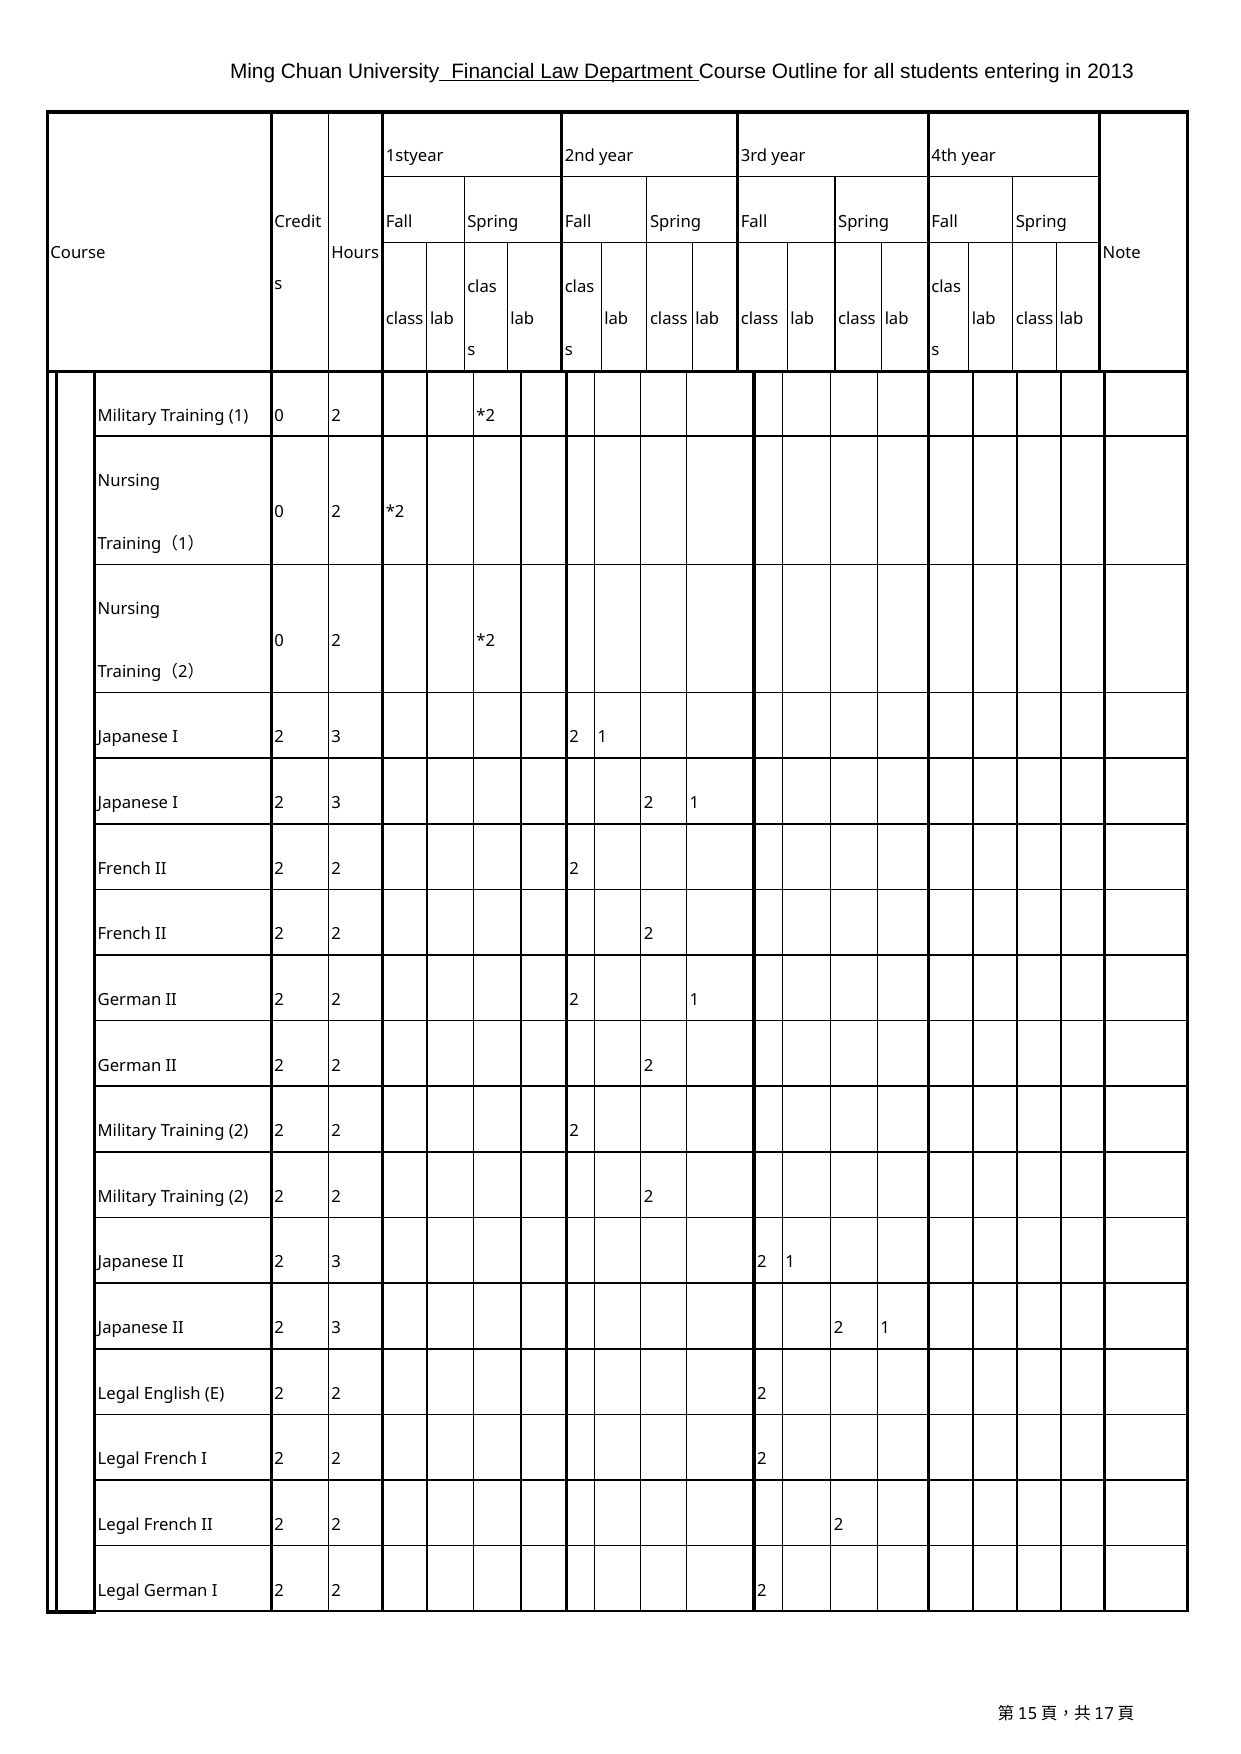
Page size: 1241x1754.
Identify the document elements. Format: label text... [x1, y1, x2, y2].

table_cell [687, 1087, 752, 1151]
table_cell 2 [273, 1350, 328, 1413]
table_cell lab [882, 243, 927, 370]
table_cell [1062, 1546, 1103, 1610]
table_cell 2 [273, 1546, 328, 1610]
table_cell [831, 825, 877, 888]
table_cell [974, 437, 1016, 563]
table_cell [1018, 759, 1060, 823]
table_cell [568, 437, 594, 563]
table_cell [831, 1415, 877, 1479]
table_cell [522, 956, 565, 1020]
table_cell 3 [329, 1218, 381, 1282]
table_cell [974, 890, 1016, 954]
table_cell [930, 437, 972, 563]
table_cell [783, 693, 830, 757]
table_cell [384, 1218, 426, 1282]
table_cell [878, 759, 927, 823]
table_cell [428, 1415, 473, 1479]
table_cell [687, 373, 752, 435]
table_cell [1062, 1481, 1103, 1545]
table_cell 2 [568, 1087, 594, 1151]
table_cell 2 [329, 1087, 381, 1151]
table_cell [1062, 956, 1103, 1020]
table_cell Legal English (E) [96, 1350, 270, 1413]
table_cell [930, 565, 972, 692]
table_cell Military Training (2) [96, 1153, 270, 1217]
table_cell German II [96, 1021, 270, 1085]
table_cell [58, 373, 93, 1610]
table_cell [474, 693, 520, 757]
table_cell [1018, 1218, 1060, 1282]
table_cell [568, 759, 594, 823]
table_cell [641, 1415, 686, 1479]
table_cell Japanese I [96, 693, 270, 757]
table_cell [756, 1284, 782, 1348]
table_cell [1062, 825, 1103, 888]
table_cell [428, 437, 473, 563]
table_cell [595, 1350, 640, 1413]
table_cell [1062, 1087, 1103, 1151]
table_cell [974, 1021, 1016, 1085]
table_cell [687, 1218, 752, 1282]
table_cell [1106, 1350, 1186, 1413]
table_cell lab [602, 243, 646, 370]
table_cell [974, 1481, 1016, 1545]
table_cell [756, 956, 782, 1020]
table_cell [384, 956, 426, 1020]
table_cell [1062, 437, 1103, 563]
table_cell [428, 1481, 473, 1545]
table_cell [930, 373, 972, 435]
table_cell [428, 1284, 473, 1348]
table_cell German II [96, 956, 270, 1020]
table_cell [1106, 825, 1186, 888]
table_cell [687, 565, 752, 692]
table_cell *2 [384, 437, 426, 563]
table_header Credits [273, 114, 328, 370]
table_cell [522, 759, 565, 823]
table_cell [384, 1546, 426, 1610]
table_cell [1062, 565, 1103, 692]
table_cell [1106, 693, 1186, 757]
table_cell [474, 1021, 520, 1085]
table_cell [930, 1350, 972, 1413]
table_cell [974, 759, 1016, 823]
table_cell [756, 1481, 782, 1545]
table_header Note [1101, 114, 1186, 370]
table_cell [1062, 1153, 1103, 1217]
table_cell [522, 1284, 565, 1348]
table_cell 2 [329, 373, 381, 435]
table_cell [1106, 1284, 1186, 1348]
table_cell *2 [474, 373, 520, 435]
table_cell 0 [273, 373, 328, 435]
table_cell [831, 1546, 877, 1610]
table_cell [522, 437, 565, 563]
table_cell [878, 1546, 927, 1610]
table_cell [831, 890, 877, 954]
table_cell [783, 890, 830, 954]
table_cell [641, 373, 686, 435]
table_cell [783, 565, 830, 692]
table_cell [687, 1153, 752, 1217]
table_cell [687, 437, 752, 563]
table_cell [1018, 1021, 1060, 1085]
table_cell [1018, 1284, 1060, 1348]
table_cell [930, 1021, 972, 1085]
table_cell 2 [329, 956, 381, 1020]
table_cell [428, 759, 473, 823]
table_cell 3 [329, 1284, 381, 1348]
table_cell [641, 1284, 686, 1348]
table_cell Legal German I [96, 1546, 270, 1610]
table_cell Military Training (2) [96, 1087, 270, 1151]
table_cell 1 [595, 693, 640, 757]
table_cell [1018, 1350, 1060, 1413]
table_cell 2 [641, 1153, 686, 1217]
table_cell [522, 1481, 565, 1545]
table_cell lab [1057, 243, 1098, 370]
table_cell [568, 1153, 594, 1217]
table_cell [384, 1481, 426, 1545]
table_cell lab [693, 243, 736, 370]
table_cell [974, 1218, 1016, 1282]
table_header Course [49, 114, 270, 370]
table_cell 2 [273, 1021, 328, 1085]
table_cell 2 [329, 1153, 381, 1217]
table_cell [831, 759, 877, 823]
table_cell [384, 1087, 426, 1151]
table_cell [930, 825, 972, 888]
table_cell 0 [273, 565, 328, 692]
table_cell 3 [329, 759, 381, 823]
table_cell [384, 759, 426, 823]
table_cell 2 [273, 1218, 328, 1282]
table_cell 2 [329, 1546, 381, 1610]
table_cell [783, 1153, 830, 1217]
table_cell [687, 1546, 752, 1610]
table_cell [522, 693, 565, 757]
table_cell [595, 1481, 640, 1545]
table_cell [1018, 693, 1060, 757]
table_cell 2 [568, 956, 594, 1020]
table_cell [474, 759, 520, 823]
table_cell [1106, 1481, 1186, 1545]
table_cell [568, 890, 594, 954]
table_cell [568, 1218, 594, 1282]
table_cell [522, 825, 565, 888]
table_cell [756, 1087, 782, 1151]
table_cell [1018, 1481, 1060, 1545]
table_cell [756, 1153, 782, 1217]
table_cell [930, 1284, 972, 1348]
table_cell [974, 1415, 1016, 1479]
table_cell [831, 565, 877, 692]
table_cell [474, 1350, 520, 1413]
table_cell [641, 693, 686, 757]
table_cell [878, 373, 927, 435]
table_cell [1106, 1153, 1186, 1217]
table_cell [595, 890, 640, 954]
table_cell 2 [273, 1153, 328, 1217]
table_cell [687, 1021, 752, 1085]
table_header Hours [329, 114, 381, 370]
table_cell [595, 1284, 640, 1348]
table_cell class [1013, 243, 1056, 370]
table_cell [568, 373, 594, 435]
table_cell [384, 825, 426, 888]
table_cell [595, 759, 640, 823]
table_cell [930, 759, 972, 823]
table_cell [783, 1350, 830, 1413]
table_cell 2 [273, 693, 328, 757]
table_cell 2 [568, 693, 594, 757]
table_cell [930, 1481, 972, 1545]
table_cell [783, 1021, 830, 1085]
table_cell [878, 1021, 927, 1085]
table_cell [930, 693, 972, 757]
table_cell 2 [273, 956, 328, 1020]
table_cell [641, 1546, 686, 1610]
table_cell Spring [836, 177, 927, 242]
table_cell [1106, 1415, 1186, 1479]
table_cell [687, 890, 752, 954]
table_cell class [465, 243, 507, 370]
table_cell [1062, 890, 1103, 954]
table_cell [428, 1153, 473, 1217]
table_cell 2 [273, 1415, 328, 1479]
table_cell [783, 1284, 830, 1348]
table_cell [568, 1284, 594, 1348]
table_cell 2 [329, 890, 381, 954]
table_cell 2 [756, 1415, 782, 1479]
table_cell [1018, 956, 1060, 1020]
table_cell 2 [756, 1350, 782, 1413]
table_cell [783, 373, 830, 435]
table_cell [930, 1415, 972, 1479]
table_cell [974, 825, 1016, 888]
table_cell [1106, 1021, 1186, 1085]
table_cell Japanese II [96, 1218, 270, 1282]
table_cell [878, 1087, 927, 1151]
table_cell [428, 956, 473, 1020]
table_cell [384, 1021, 426, 1085]
table_cell 1 [783, 1218, 830, 1282]
table_cell Fall [563, 177, 646, 242]
table_cell [384, 890, 426, 954]
table_cell [878, 825, 927, 888]
table_cell Spring [1013, 177, 1098, 242]
table_cell 2 [568, 825, 594, 888]
table_cell [974, 1284, 1016, 1348]
table_cell 2 [756, 1546, 782, 1610]
table_cell [595, 565, 640, 692]
table_cell 2 [329, 825, 381, 888]
table_cell [831, 1350, 877, 1413]
table_cell [641, 1481, 686, 1545]
table_cell Nursing Training（2） [96, 565, 270, 692]
table_cell [756, 437, 782, 563]
table_cell [428, 1021, 473, 1085]
table_cell [831, 1021, 877, 1085]
table_cell [1018, 890, 1060, 954]
table_cell [756, 759, 782, 823]
table_cell 2 [329, 1481, 381, 1545]
table_cell [687, 1284, 752, 1348]
table_cell [595, 1415, 640, 1479]
table_cell [687, 1481, 752, 1545]
table_cell Fall [930, 177, 1012, 242]
table_cell [568, 1481, 594, 1545]
table_cell [1062, 1415, 1103, 1479]
table_cell [522, 1415, 565, 1479]
table_cell [974, 1087, 1016, 1151]
table_cell 2 [273, 759, 328, 823]
table_cell 2 [756, 1218, 782, 1282]
table_cell 2 [329, 1021, 381, 1085]
table_cell [474, 1415, 520, 1479]
table_cell [831, 373, 877, 435]
table_cell class [836, 243, 881, 370]
table_cell 2 [273, 825, 328, 888]
table_cell [974, 1546, 1016, 1610]
table_cell Fall [384, 177, 464, 242]
table_cell [474, 1546, 520, 1610]
table_cell lab [969, 243, 1012, 370]
table_cell [878, 1481, 927, 1545]
table_cell Military Training (1) [96, 373, 270, 435]
table_cell [930, 890, 972, 954]
table_cell [783, 759, 830, 823]
table_header 2nd year [563, 114, 736, 176]
table_cell Nursing Training（1） [96, 437, 270, 563]
table_cell [568, 565, 594, 692]
table_cell [428, 1350, 473, 1413]
table_cell [878, 1218, 927, 1282]
table_cell 1 [687, 759, 752, 823]
table_cell [1106, 1546, 1186, 1610]
table_cell [1106, 1087, 1186, 1151]
table_cell 2 [641, 759, 686, 823]
table_cell 2 [831, 1284, 877, 1348]
table_cell [595, 1087, 640, 1151]
table_cell Legal French I [96, 1415, 270, 1479]
table_cell [687, 825, 752, 888]
table_cell [974, 956, 1016, 1020]
table_cell [384, 1284, 426, 1348]
table_cell [756, 565, 782, 692]
table_cell [878, 437, 927, 563]
table_cell Legal French II [96, 1481, 270, 1545]
table_cell [831, 1218, 877, 1282]
table_cell [641, 437, 686, 563]
table_cell [474, 825, 520, 888]
table_cell [641, 565, 686, 692]
table_cell [930, 1153, 972, 1217]
table_cell [687, 693, 752, 757]
table_cell [1018, 565, 1060, 692]
table_cell [1106, 956, 1186, 1020]
table_cell [641, 1350, 686, 1413]
table_cell [1106, 437, 1186, 563]
table_cell [428, 890, 473, 954]
table_cell [878, 890, 927, 954]
table_cell 2 [329, 565, 381, 692]
table_cell [474, 1218, 520, 1282]
table_cell [522, 1350, 565, 1413]
table_cell [641, 825, 686, 888]
table_cell [428, 1087, 473, 1151]
table_cell [384, 693, 426, 757]
table_cell [641, 1087, 686, 1151]
table_cell [428, 693, 473, 757]
table_cell [974, 565, 1016, 692]
table_cell [756, 693, 782, 757]
table_cell 1 [878, 1284, 927, 1348]
table_cell [878, 1153, 927, 1217]
table_cell [930, 956, 972, 1020]
table_cell [974, 373, 1016, 435]
table_cell [1018, 373, 1060, 435]
table_cell lab [508, 243, 560, 370]
table_cell [756, 373, 782, 435]
table_cell [595, 825, 640, 888]
table_cell [384, 373, 426, 435]
table_cell Japanese I [96, 759, 270, 823]
table_cell [1062, 1350, 1103, 1413]
table_cell [595, 1021, 640, 1085]
table_cell [568, 1546, 594, 1610]
table_cell [1062, 1021, 1103, 1085]
table_cell [568, 1415, 594, 1479]
table_cell [783, 1481, 830, 1545]
table_cell Fall [739, 177, 834, 242]
table_cell [756, 1021, 782, 1085]
table_cell [1018, 437, 1060, 563]
table_cell Spring [647, 177, 736, 242]
table_cell 2 [641, 890, 686, 954]
table_cell [1018, 1087, 1060, 1151]
table_cell [930, 1546, 972, 1610]
table_cell [595, 373, 640, 435]
table_cell [1106, 373, 1186, 435]
table_cell [641, 1218, 686, 1282]
table_cell [428, 565, 473, 692]
table_cell class [384, 243, 426, 370]
table_cell [522, 1546, 565, 1610]
table_cell [687, 1350, 752, 1413]
table_cell [783, 437, 830, 563]
table_cell [831, 1087, 877, 1151]
table_cell 2 [273, 890, 328, 954]
table_cell [474, 437, 520, 563]
table_cell 2 [273, 1481, 328, 1545]
table_cell [1106, 759, 1186, 823]
table_cell [384, 565, 426, 692]
table_cell [1018, 825, 1060, 888]
table_cell [974, 693, 1016, 757]
table_cell [595, 1153, 640, 1217]
table_cell class [930, 243, 968, 370]
table_cell *2 [474, 565, 520, 692]
table_cell [756, 890, 782, 954]
table_cell 2 [329, 1415, 381, 1479]
table_cell [474, 1481, 520, 1545]
table_cell [428, 373, 473, 435]
table_cell [878, 1415, 927, 1479]
table_cell [878, 565, 927, 692]
table_cell Japanese II [96, 1284, 270, 1348]
table_cell [974, 1350, 1016, 1413]
table_cell [595, 1546, 640, 1610]
table_cell [783, 956, 830, 1020]
table_cell [878, 1350, 927, 1413]
table_cell [1018, 1415, 1060, 1479]
table_cell [783, 1415, 830, 1479]
table_cell [1062, 693, 1103, 757]
table_cell [1018, 1546, 1060, 1610]
table_cell [1106, 565, 1186, 692]
table_cell [930, 1218, 972, 1282]
table_cell [1062, 1218, 1103, 1282]
table_cell 0 [273, 437, 328, 563]
table_cell [522, 890, 565, 954]
table_cell [384, 1350, 426, 1413]
table_cell French II [96, 890, 270, 954]
table_cell [428, 825, 473, 888]
table_cell class [647, 243, 692, 370]
table_cell [474, 1153, 520, 1217]
table_cell [595, 437, 640, 563]
table_cell [428, 1218, 473, 1282]
table_cell [384, 1415, 426, 1479]
table_cell lab [427, 243, 464, 370]
table_cell [522, 1021, 565, 1085]
table_cell [522, 565, 565, 692]
table_cell class [563, 243, 601, 370]
table_cell [1062, 1284, 1103, 1348]
table_cell [831, 956, 877, 1020]
table_cell [428, 1546, 473, 1610]
table_cell 2 [641, 1021, 686, 1085]
table_cell [384, 1153, 426, 1217]
table_cell Spring [465, 177, 560, 242]
table_cell 3 [329, 693, 381, 757]
table_cell [522, 1153, 565, 1217]
table_cell [522, 373, 565, 435]
table_cell [641, 956, 686, 1020]
table_cell [568, 1350, 594, 1413]
table_cell [474, 1087, 520, 1151]
table_cell [595, 956, 640, 1020]
table_cell 2 [329, 1350, 381, 1413]
table_cell [783, 825, 830, 888]
table_cell [687, 1415, 752, 1479]
table_cell [831, 1153, 877, 1217]
table_cell [522, 1218, 565, 1282]
table_header 3rd year [739, 114, 927, 176]
table_cell [568, 1021, 594, 1085]
table_cell [1062, 759, 1103, 823]
table_cell [974, 1153, 1016, 1217]
table_cell [878, 693, 927, 757]
table_cell 2 [831, 1481, 877, 1545]
table_header 1styear [384, 114, 560, 176]
table_cell 2 [273, 1087, 328, 1151]
table_cell [1106, 1218, 1186, 1282]
table_cell 2 [273, 1284, 328, 1348]
table_cell [474, 956, 520, 1020]
table_cell [783, 1087, 830, 1151]
table_cell [831, 693, 877, 757]
table_cell [1106, 890, 1186, 954]
table_cell [1062, 373, 1103, 435]
table_cell [474, 1284, 520, 1348]
table_cell [522, 1087, 565, 1151]
table_cell [878, 956, 927, 1020]
table_header 4th year [930, 114, 1098, 176]
table_cell 2 [329, 437, 381, 563]
table_cell [930, 1087, 972, 1151]
table_cell lab [788, 243, 834, 370]
table_cell [831, 437, 877, 563]
table_cell class [739, 243, 787, 370]
table_cell [474, 890, 520, 954]
table_cell 1 [687, 956, 752, 1020]
table_cell [1018, 1153, 1060, 1217]
table_cell French II [96, 825, 270, 888]
table_cell [49, 373, 55, 1610]
table_cell [595, 1218, 640, 1282]
table_cell [783, 1546, 830, 1610]
table_cell [756, 825, 782, 888]
